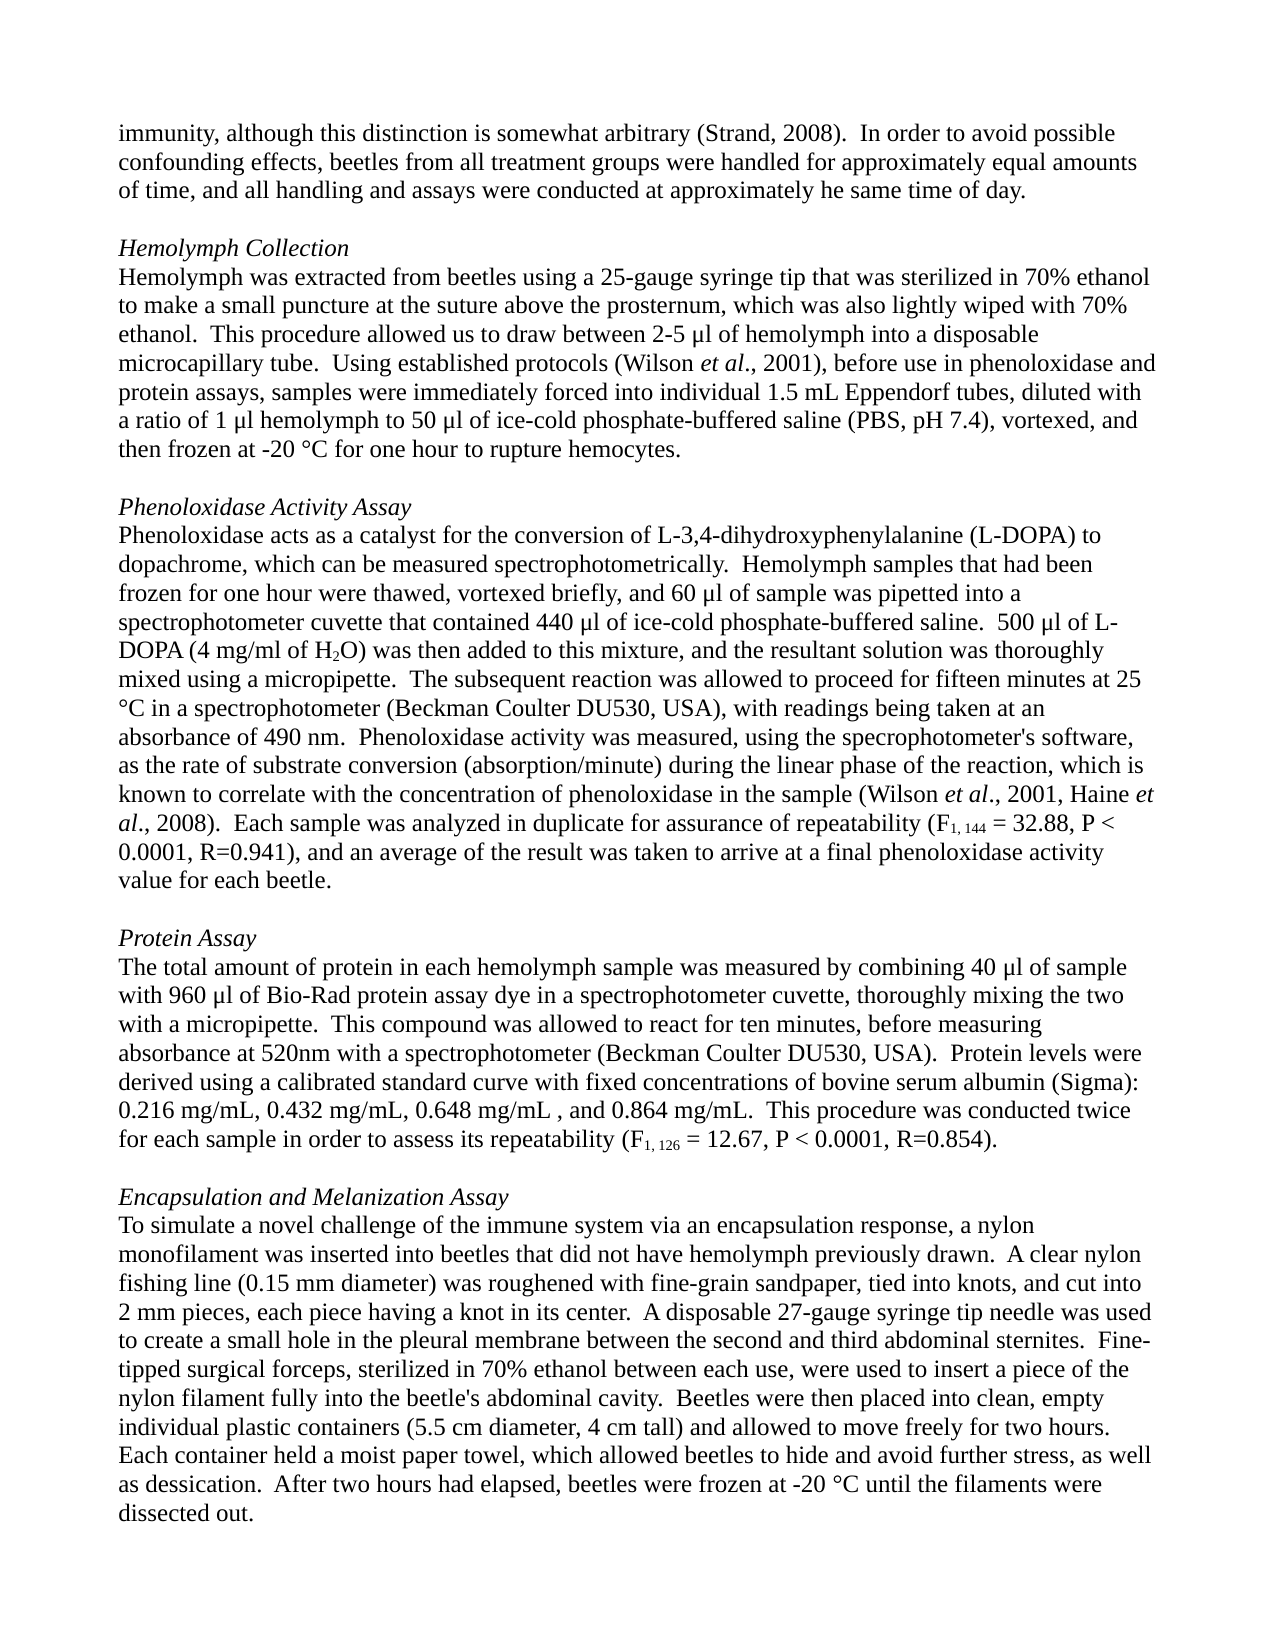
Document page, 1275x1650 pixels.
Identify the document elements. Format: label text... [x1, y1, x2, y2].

text To simulate a novel challenge of the immune system via an encapsulation response, a nylon monofilament was inserted into beetles that did not have hemolymph previously drawn. A clear nylon fishing line (0.15 mm diameter) was roughened with fine-grain sandpaper, tied into knots, and cut into 2 mm pieces, each piece having a knot in its center. A disposable 27-gauge syringe tip needle was used to create a small hole in the pleural membrane between the second and third abdominal sternites. Fine-tipped surgical forceps, sterilized in 70% ethanol between each use, were used to insert a piece of the nylon filament fully into the beetle's abdominal cavity. Beetles were then placed into clean, empty individual plastic containers (5.5 cm diameter, 4 cm tall) and allowed to move freely for two hours. Each container held a moist paper towel, which allowed beetles to hide and avoid further stress, as well as dessication. After two hours had elapsed, beetles were frozen at -20 °C until the filaments were dissected out. [118, 1211, 1157, 1527]
text Hemolymph was extracted from beetles using a 25-gauge syringe tip that was sterilized in 70% ethanol to make a small puncture at the suture above the prosternum, which was also lightly wiped with 70% ethanol. This procedure allowed us to draw between 2-5 μl of hemolymph into a disposable microcapillary tube. Using established protocols (Wilson et al., 2001), before use in phenoloxidase and protein assays, samples were immediately forced into individual 1.5 mL Eppendorf tubes, diluted with a ratio of 1 μl hemolymph to 50 μl of ice-cold phosphate-buffered saline (PBS, pH 7.4), vortexed, and then frozen at -20 °C for one hour to rupture hemocytes. [118, 262, 1157, 463]
text The total amount of protein in each hemolymph sample was measured by combining 40 μl of sample with 960 μl of Bio-Rad protein assay dye in a spectrophotometer cuvette, thoroughly mixing the two with a micropipette. This compound was allowed to react for ten minutes, before measuring absorbance at 520nm with a spectrophotometer (Beckman Coulter DU530, USA). Protein levels were derived using a calibrated standard curve with fixed concentrations of bovine serum albumin (Sigma): 0.216 mg/mL, 0.432 mg/mL, 0.648 mg/mL , and 0.864 mg/mL. This procedure was conducted twice for each sample in order to assess its repeatability (F1, 126 = 12.67, P < 0.0001, R=0.854). [118, 952, 1157, 1153]
text immunity, although this distinction is somewhat arbitrary (Strand, 2008). In order to avoid possible confounding effects, beetles from all treatment groups were handled for approximately equal amounts of time, and all handling and assays were conducted at approximately he same time of day. [118, 118, 1157, 204]
text Encapsulation and Melanization Assay [118, 1182, 1157, 1211]
text Phenoloxidase Activity Assay [118, 492, 1157, 521]
text Protein Assay [118, 923, 1157, 952]
text Phenoloxidase acts as a catalyst for the conversion of L-3,4-dihydroxyphenylalanine (L-DOPA) to dopachrome, which can be measured spectrophotometrically. Hemolymph samples that had been frozen for one hour were thawed, vortexed briefly, and 60 μl of sample was pipetted into a spectrophotometer cuvette that contained 440 μl of ice-cold phosphate-buffered saline. 500 μl of L-DOPA (4 mg/ml of H2O) was then added to this mixture, and the resultant solution was thoroughly mixed using a micropipette. The subsequent reaction was allowed to proceed for fifteen minutes at 25 °C in a spectrophotometer (Beckman Coulter DU530, USA), with readings being taken at an absorbance of 490 nm. Phenoloxidase activity was measured, using the specrophotometer's software, as the rate of substrate conversion (absorption/minute) during the linear phase of the reaction, which is known to correlate with the concentration of phenoloxidase in the sample (Wilson et al., 2001, Haine et al., 2008). Each sample was analyzed in duplicate for assurance of repeatability (F1, 144 = 32.88, P < 0.0001, R=0.941), and an average of the result was taken to arrive at a final phenoloxidase activity value for each beetle. [118, 521, 1157, 894]
text Hemolymph Collection [118, 233, 1157, 262]
